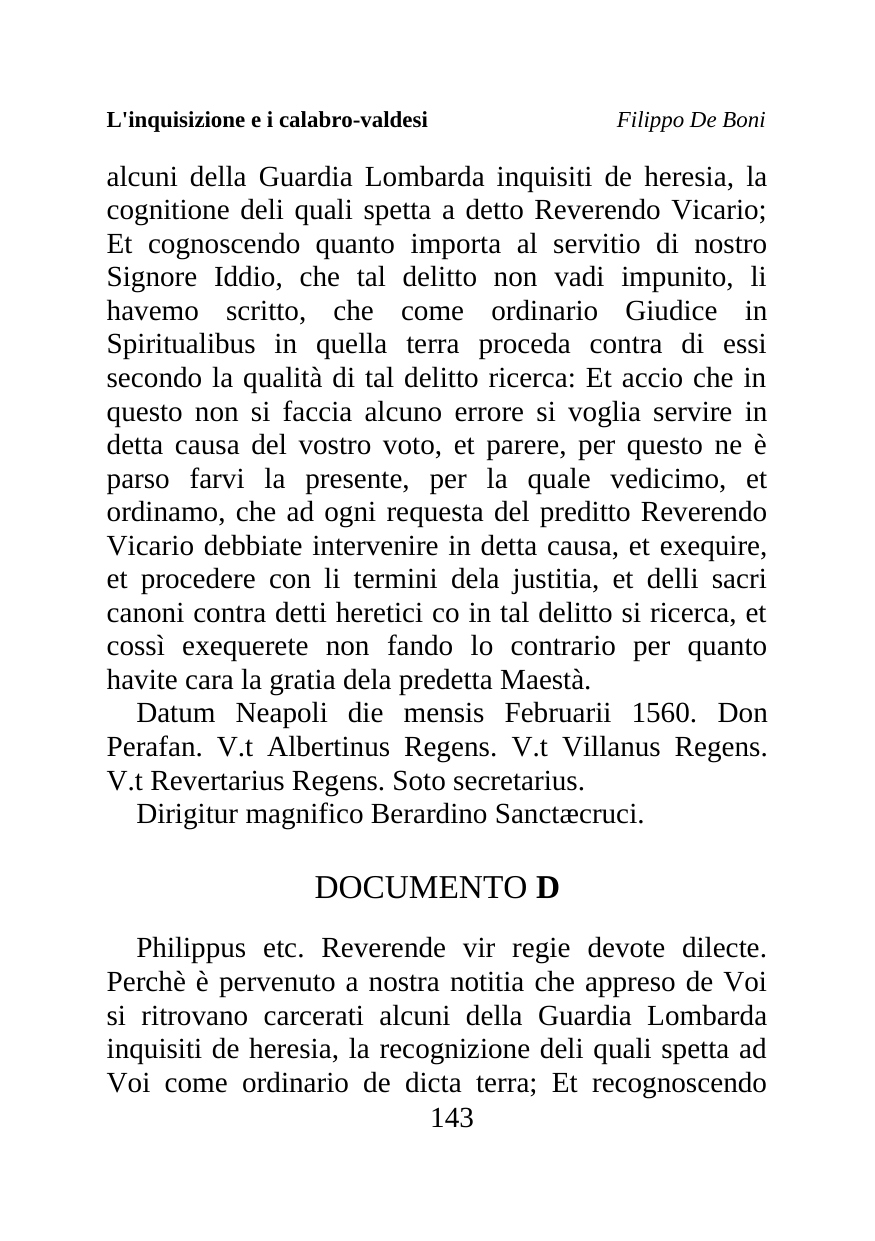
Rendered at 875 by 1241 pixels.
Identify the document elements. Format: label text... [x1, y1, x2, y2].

text Datum Neapoli die mensis Februarii 1560. Don Perafan. V.t Albertinus Regens. V.t Villanus Regens. V.t Revertarius Regens. Soto secretarius. [106, 696, 768, 796]
text Dirigitur magnifico Berardino Sanctæcruci. [106, 796, 768, 830]
text Philippus etc. Reverende vir regie devote dilecte. Perchè è pervenuto a nostra notitia che appreso de Voi si ritrovano carcerati alcuni della Guardia Lombarda inquisiti de heresia, la recognizione deli quali spetta ad Voi come ordinario de dicta terra; Et recognoscendo [106, 931, 768, 1098]
text alcuni della Guardia Lombarda inquisiti de heresia, la cognitione deli quali spetta a detto Reverendo Vicario; Et cognoscendo quanto importa al servitio di nostro Signore Iddio, che tal delitto non vadi impunito, li havemo scritto, che come ordinario Giudice in Spiritualibus in quella terra proceda contra di essi secondo la qualità di tal delitto ricerca: Et accio che in questo non si faccia alcuno errore si voglia servire in detta causa del vostro voto, et parere, per questo ne è parso farvi la presente, per la quale vedicimo, et ordinamo, che ad ogni requesta del preditto Reverendo Vicario debbiate intervenire in detta causa, et exequire, et procedere con li termini dela justitia, et delli sacri canoni contra detti heretici co in tal delitto si ricerca, et cossì exequerete non fando lo contrario per quanto havite cara la gratia dela predetta Maestà. [106, 159, 768, 696]
subtitle DOCUMENTO D [106, 867, 768, 906]
